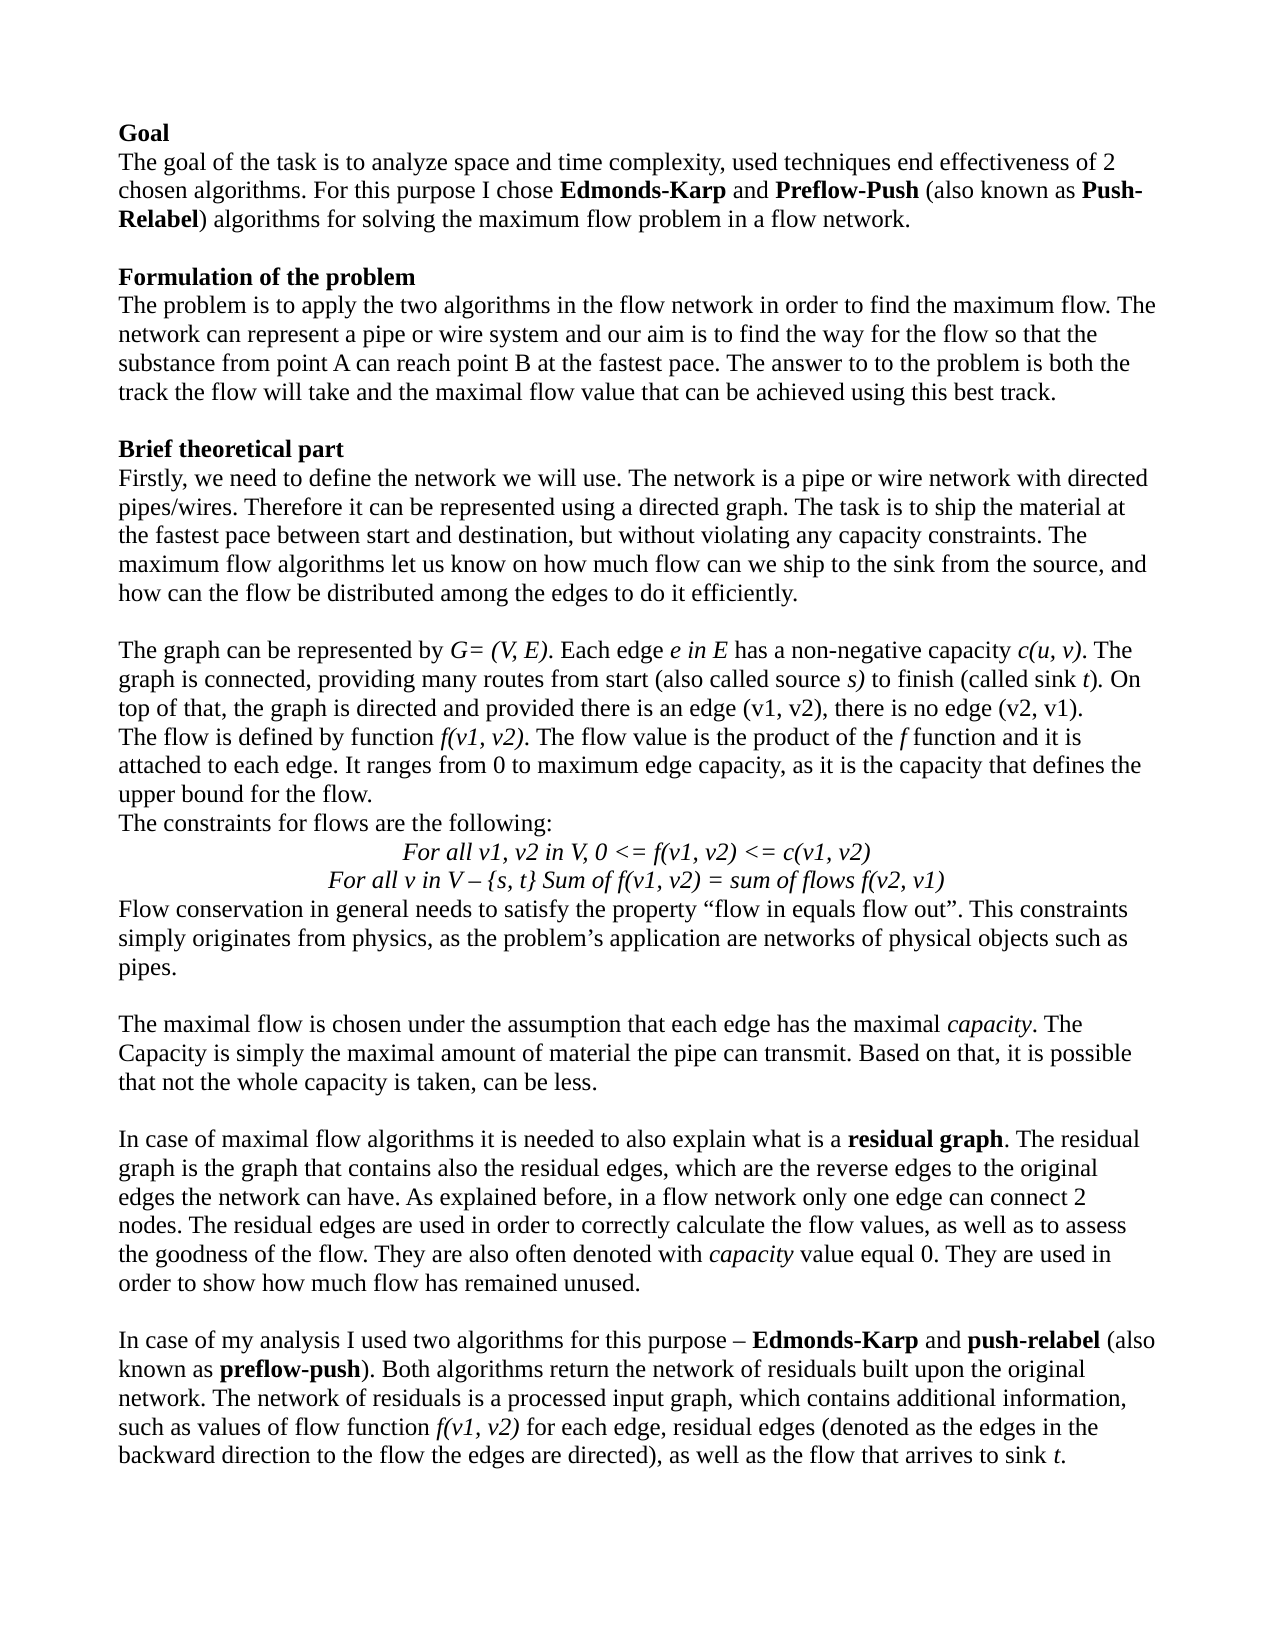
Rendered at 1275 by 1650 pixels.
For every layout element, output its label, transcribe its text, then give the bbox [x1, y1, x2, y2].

text The goal of the task is to analyze space and time complexity, used techniques end effectiveness of 2 chosen algorithms. For this purpose I chose Edmonds-Karp and Preflow-Push (also known as Push-Relabel) algorithms for solving the maximum flow problem in a flow network. [118, 147, 1157, 233]
text The constraints for flows are the following: [118, 808, 1157, 837]
text Flow conservation in general needs to satisfy the property “flow in equals flow out”. This constraints simply originates from physics, as the problem’s application are networks of physical objects such as pipes. [118, 894, 1157, 981]
text In case of maximal flow algorithms it is needed to also explain what is a residual graph. The residual graph is the graph that contains also the residual edges, which are the reverse edges to the original edges the network can have. As explained before, in a flow network only one edge can connect 2 nodes. The residual edges are used in order to correctly calculate the flow values, as well as to assess the goodness of the flow. They are also often denoted with capacity value equal 0. They are used in order to show how much flow has remained unused. [118, 1124, 1157, 1297]
text Firstly, we need to define the network we will use. The network is a pipe or wire network with directed pipes/wires. Therefore it can be represented using a directed graph. The task is to ship the material at the fastest pace between start and destination, but without violating any capacity constraints. The maximum flow algorithms let us know on how much flow can we ship to the sink from the source, and how can the flow be distributed among the edges to do it efficiently. [118, 463, 1157, 607]
text The maximal flow is chosen under the assumption that each edge has the maximal capacity. The Capacity is simply the maximal amount of material the pipe can transmit. Based on that, it is possible that not the whole capacity is taken, can be less. [118, 1009, 1157, 1096]
text The graph can be represented by G= (V, E). Each edge e in E has a non-negative capacity c(u, v). The graph is connected, providing many routes from start (also called source s) to finish (called sink t). On top of that, the graph is directed and provided there is an edge (v1, v2), there is no edge (v2, v1). [118, 636, 1157, 722]
text For all v in V – {s, t} Sum of f(v1, v2) = sum of flows f(v2, v1) [118, 866, 1157, 894]
text Brief theoretical part [118, 434, 1157, 463]
text The flow is defined by function f(v1, v2). The flow value is the product of the f function and it is attached to each edge. It ranges from 0 to maximum edge capacity, as it is the capacity that defines the upper bound for the flow. [118, 722, 1157, 808]
text Formulation of the problem [118, 262, 1157, 291]
text Goal [118, 118, 1157, 147]
text In case of my analysis I used two algorithms for this purpose – Edmonds-Karp and push-relabel (also known as preflow-push). Both algorithms return the network of residuals built upon the original network. The network of residuals is a processed input graph, which contains additional information, such as values of flow function f(v1, v2) for each edge, residual edges (denoted as the edges in the backward direction to the flow the edges are directed), as well as the flow that arrives to sink t. [118, 1326, 1157, 1469]
text The problem is to apply the two algorithms in the flow network in order to find the maximum flow. The network can represent a pipe or wire system and our aim is to find the way for the flow so that the substance from point A can reach point B at the fastest pace. The answer to to the problem is both the track the flow will take and the maximal flow value that can be achieved using this best track. [118, 291, 1157, 406]
text For all v1, v2 in V, 0 <= f(v1, v2) <= c(v1, v2) [118, 837, 1157, 866]
